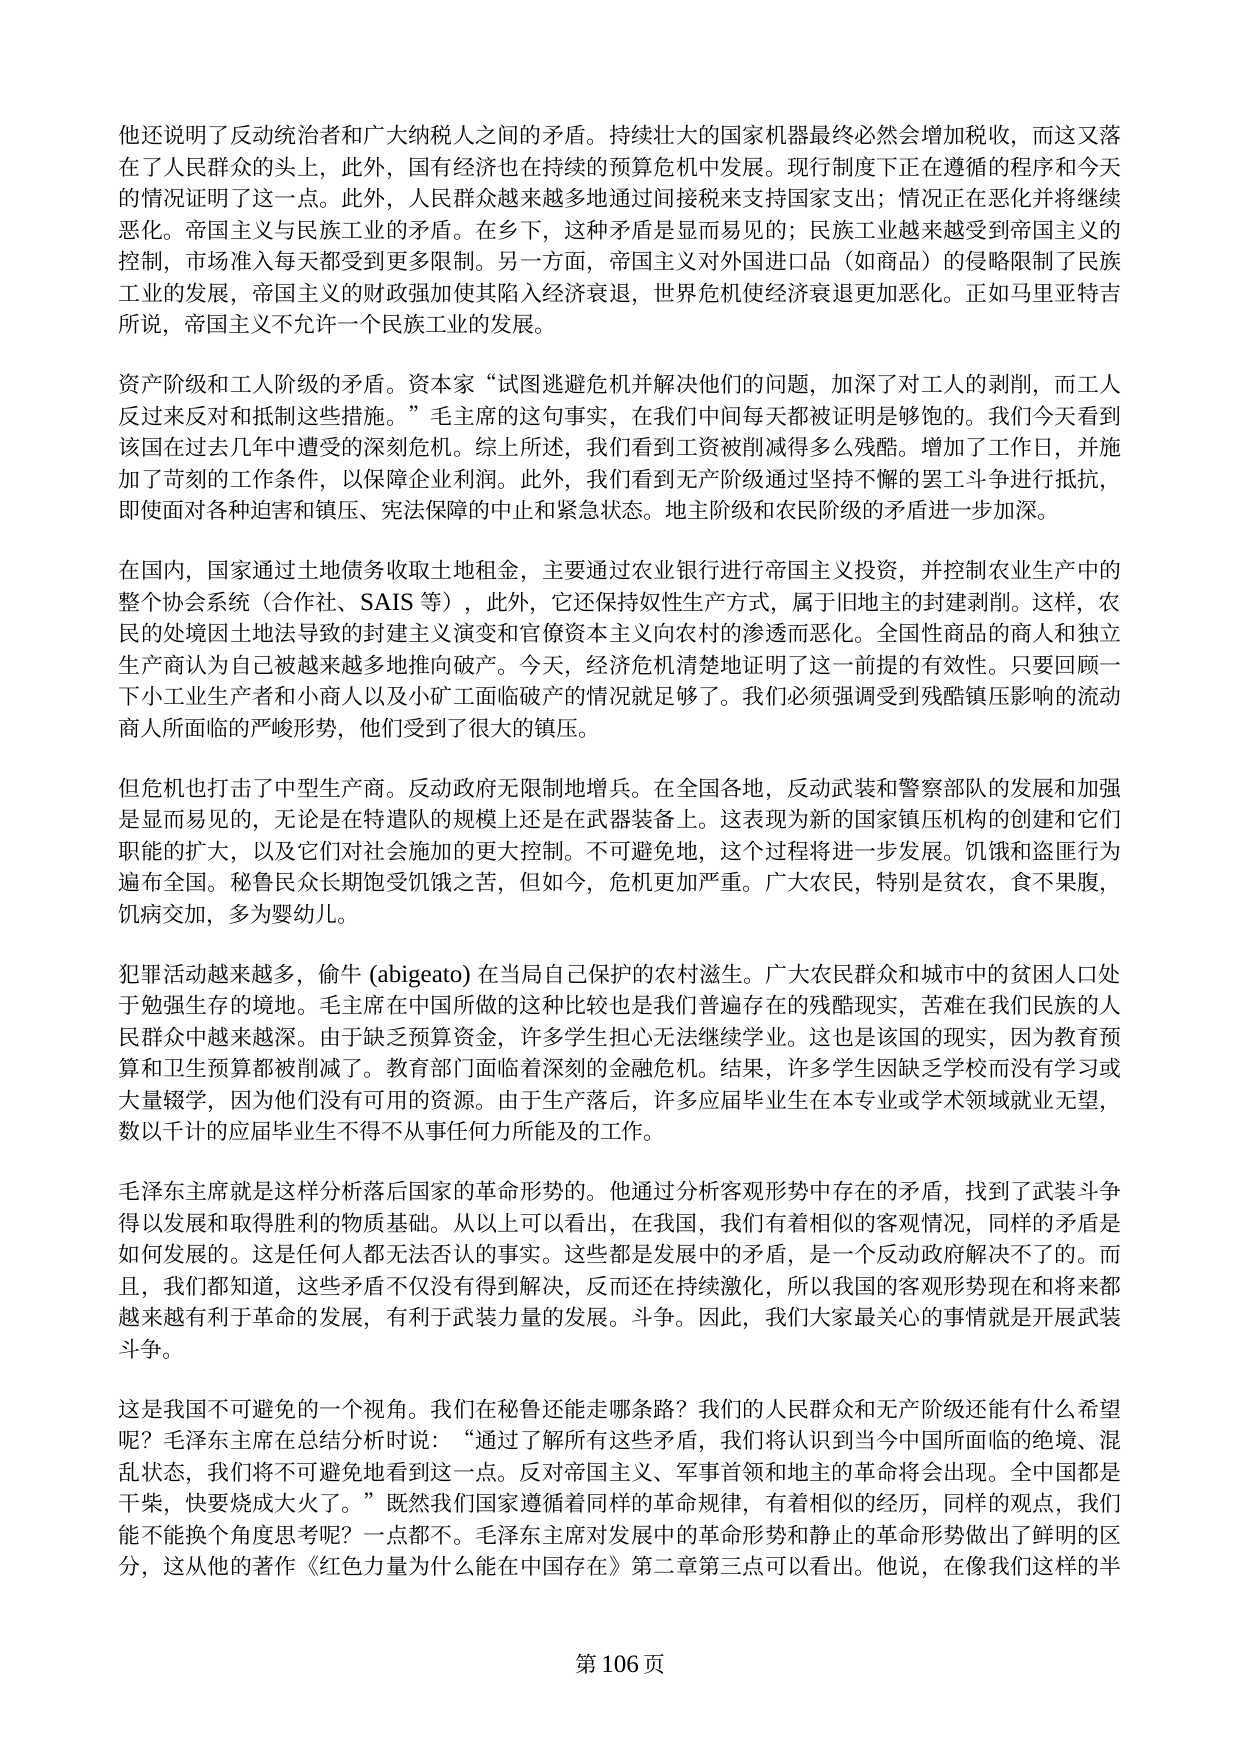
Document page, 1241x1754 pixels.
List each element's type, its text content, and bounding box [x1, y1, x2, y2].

text 资产阶级和工人阶级的矛盾。资本家“试图逃避危机并解决他们的问题，加深了对工人的剥削，而工人反过来反对和抵制这些措施。”毛主席的这句事实，在我们中间每天都被证明是够饱的。我们今天看到该国在过去几年中遭受的深刻危机。综上所述，我们看到工资被削减得多么残酷。增加了工作日，并施加了苛刻的工作条件，以保障企业利润。此外，我们看到无产阶级通过坚持不懈的罢工斗争进行抵抗，即使面对各种迫害和镇压、宪法保障的中止和紧急状态。地主阶级和农民阶级的矛盾进一步加深。 [118, 367, 1122, 525]
text 这是我国不可避免的一个视角。我们在秘鲁还能走哪条路？我们的人民群众和无产阶级还能有什么希望呢？毛泽东主席在总结分析时说：“通过了解所有这些矛盾，我们将认识到当今中国所面临的绝境、混乱状态，我们将不可避免地看到这一点。反对帝国主义、军事首领和地主的革命将会出现。全中国都是干柴，快要烧成大火了。”既然我们国家遵循着同样的革命规律，有着相似的经历，同样的观点，我们能不能换个角度思考呢？一点都不。毛泽东主席对发展中的革命形势和静止的革命形势做出了鲜明的区分，这从他的著作《红色力量为什么能在中国存在》第二章第三点可以看出。他说，在像我们这样的半 [118, 1392, 1122, 1581]
text 犯罪活动越来越多，偷牛 (abigeato) 在当局自己保护的农村滋生。广大农民群众和城市中的贫困人口处于勉强生存的境地。毛主席在中国所做的这种比较也是我们普遍存在的残酷现实，苦难在我们民族的人民群众中越来越深。由于缺乏预算资金，许多学生担心无法继续学业。这也是该国的现实，因为教育预算和卫生预算都被削减了。教育部门面临着深刻的金融危机。结果，许多学生因缺乏学校而没有学习或大量辍学，因为他们没有可用的资源。由于生产落后，许多应届毕业生在本专业或学术领域就业无望，数以千计的应届毕业生不得不从事任何力所能及的工作。 [118, 957, 1122, 1146]
text 他还说明了反动统治者和广大纳税人之间的矛盾。持续壮大的国家机器最终必然会增加税收，而这又落在了人民群众的头上，此外，国有经济也在持续的预算危机中发展。现行制度下正在遵循的程序和今天的情况证明了这一点。此外，人民群众越来越多地通过间接税来支持国家支出；情况正在恶化并将继续恶化。帝国主义与民族工业的矛盾。在乡下，这种矛盾是显而易见的；民族工业越来越受到帝国主义的控制，市场准入每天都受到更多限制。另一方面，帝国主义对外国进口品（如商品）的侵略限制了民族工业的发展，帝国主义的财政强加使其陷入经济衰退，世界危机使经济衰退更加恶化。正如马里亚特吉所说，帝国主义不允许一个民族工业的发展。 [118, 118, 1122, 339]
text 在国内，国家通过土地债务收取土地租金，主要通过农业银行进行帝国主义投资，并控制农业生产中的整个协会系统（合作社、SAIS 等），此外，它还保持奴性生产方式，属于旧地主的封建剥削。这样，农民的处境因土地法导致的封建主义演变和官僚资本主义向农村的渗透而恶化。全国性商品的商人和独立生产商认为自己被越来越多地推向破产。今天，经济危机清楚地证明了这一前提的有效性。只要回顾一下小工业生产者和小商人以及小矿工面临破产的情况就足够了。我们必须强调受到残酷镇压影响的流动商人所面临的严峻形势，他们受到了很大的镇压。 [118, 553, 1122, 742]
text 毛泽东主席就是这样分析落后国家的革命形势的。他通过分析客观形势中存在的矛盾，找到了武装斗争得以发展和取得胜利的物质基础。从以上可以看出，在我国，我们有着相似的客观情况，同样的矛盾是如何发展的。这是任何人都无法否认的事实。这些都是发展中的矛盾，是一个反动政府解决不了的。而且，我们都知道，这些矛盾不仅没有得到解决，反而还在持续激化，所以我国的客观形势现在和将来都越来越有利于革命的发展，有利于武装力量的发展。斗争。因此，我们大家最关心的事情就是开展武装斗争。 [118, 1174, 1122, 1363]
text 但危机也打击了中型生产商。反动政府无限制地增兵。在全国各地，反动武装和警察部队的发展和加强是显而易见的，无论是在特遣队的规模上还是在武器装备上。这表现为新的国家镇压机构的创建和它们职能的扩大，以及它们对社会施加的更大控制。不可避免地，这个过程将进一步发展。饥饿和盗匪行为遍布全国。秘鲁民众长期饱受饥饿之苦，但如今，危机更加严重。广大农民，特别是贫农，食不果腹，饥病交加，多为婴幼儿。 [118, 771, 1122, 928]
